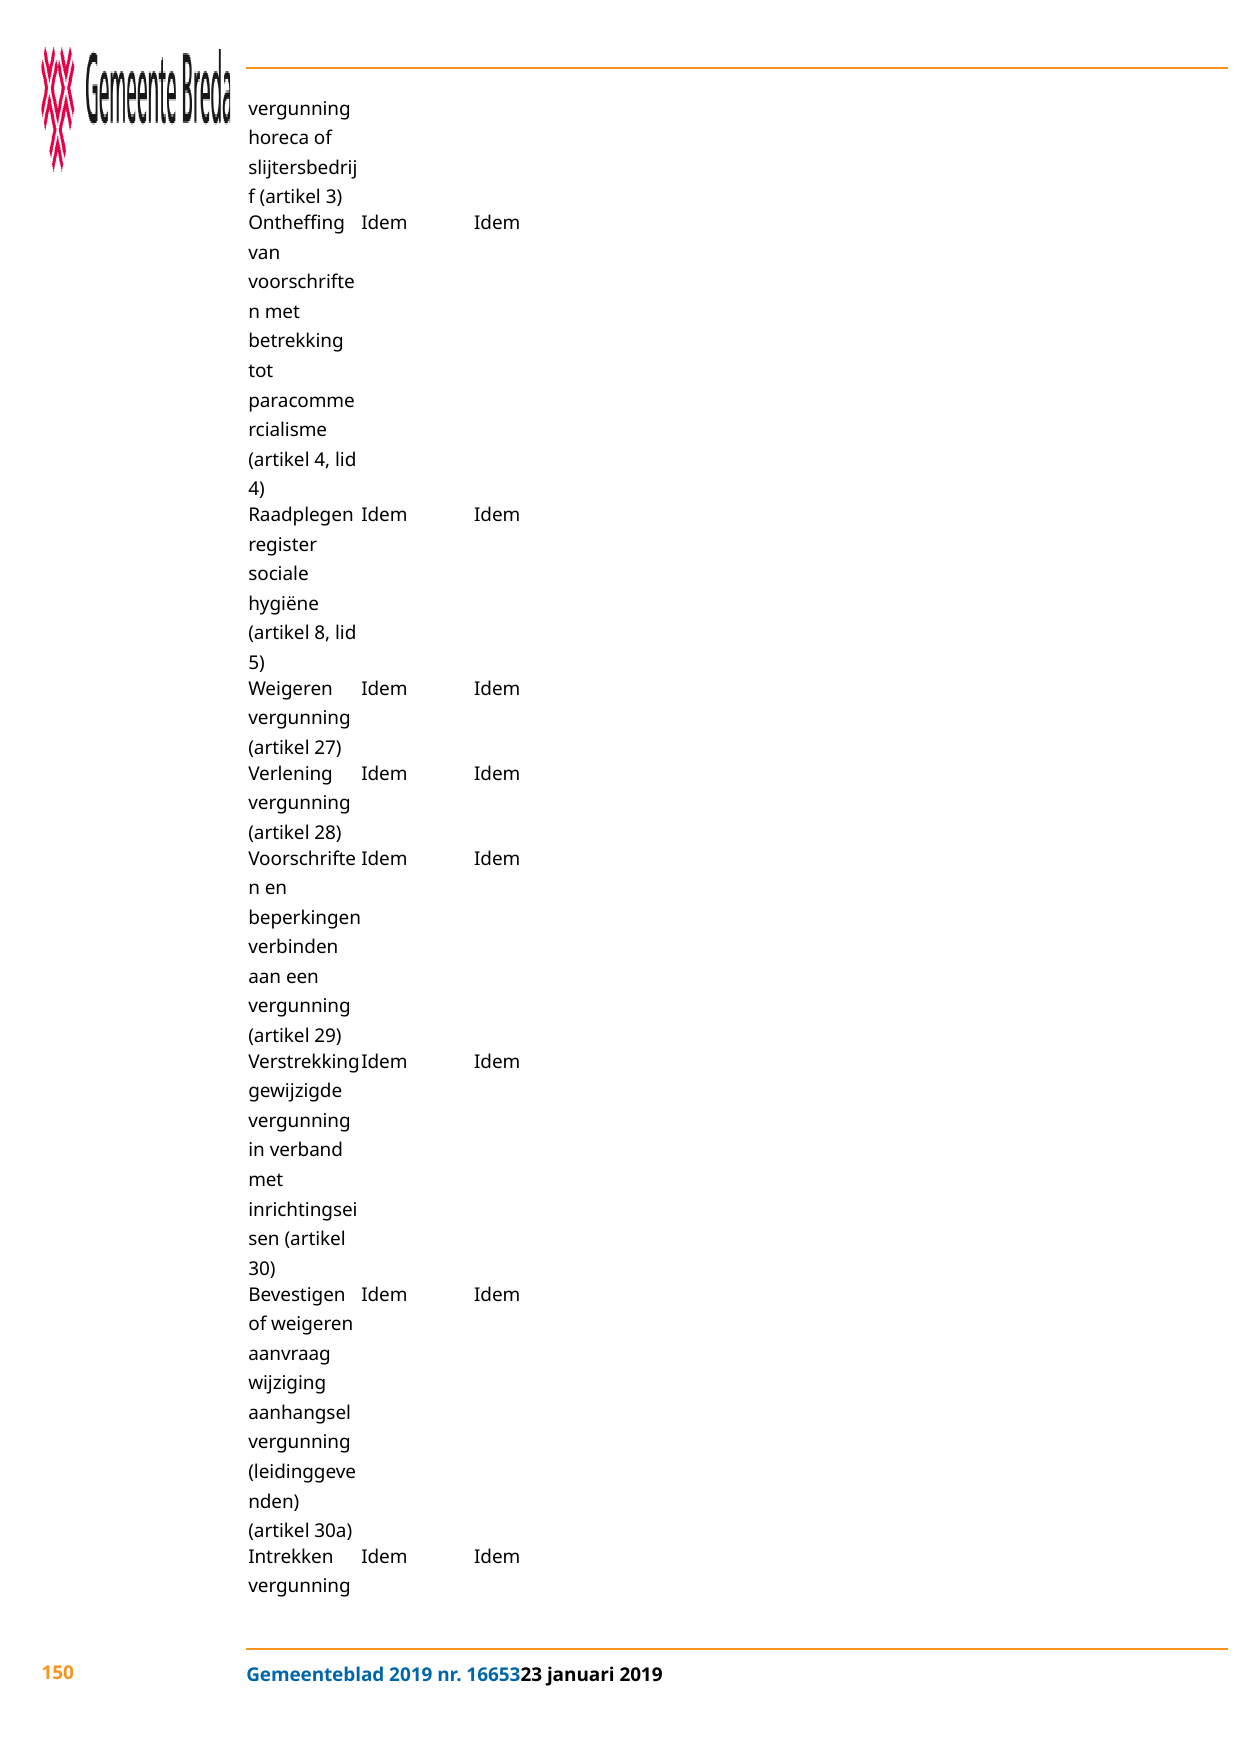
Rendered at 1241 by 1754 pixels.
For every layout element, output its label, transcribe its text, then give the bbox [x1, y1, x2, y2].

table_cell Idem [361, 1281, 474, 1543]
table_cell Idem [361, 760, 474, 845]
table_cell Idem [474, 1048, 587, 1281]
table_cell Idem [474, 209, 587, 501]
table_cell [587, 1048, 700, 1281]
table_cell Idem [474, 501, 587, 675]
table_cell [587, 845, 700, 1048]
table_cell [587, 95, 700, 209]
table_cell Weigeren vergunning (artikel 27) [248, 675, 361, 760]
table_cell [587, 1281, 700, 1543]
table_cell [361, 95, 474, 209]
table_cell [587, 1543, 700, 1598]
table_cell Intrekken vergunning [248, 1543, 361, 1598]
table_cell Idem [361, 501, 474, 675]
table_cell [587, 209, 700, 501]
table_cell Bevestigen of weigeren aanvraag wijziging aanhangsel vergunning (leidinggevenden) (artikel 30a) [248, 1281, 361, 1543]
table_cell Idem [361, 1543, 474, 1598]
table_cell Voorschriften en beperkingen verbinden aan een vergunning (artikel 29) [248, 845, 361, 1048]
table_cell Raadplegen register sociale hygiëne (artikel 8, lid 5) [248, 501, 361, 675]
table_cell Idem [361, 1048, 474, 1281]
table_cell [587, 675, 700, 760]
table_cell Idem [474, 675, 587, 760]
table_cell [474, 95, 587, 209]
table_cell Ontheffing van voorschriften met betrekking tot paracommercialisme (artikel 4, lid 4) [248, 209, 361, 501]
table_cell Idem [474, 1281, 587, 1543]
table_cell Idem [361, 675, 474, 760]
table_cell Idem [361, 845, 474, 1048]
table_cell Idem [474, 760, 587, 845]
picture [41, 47, 231, 172]
table_cell [587, 760, 700, 845]
table_cell Verstrekking gewijzigde vergunning in verband met inrichtingseisen (artikel 30) [248, 1048, 361, 1281]
table_cell Idem [361, 209, 474, 501]
table_cell Verlening vergunning (artikel 28) [248, 760, 361, 845]
table_cell Idem [474, 845, 587, 1048]
table_cell [587, 501, 700, 675]
table_cell Idem [474, 1543, 587, 1598]
table_cell vergunning horeca of slijtersbedrijf (artikel 3) [248, 95, 361, 209]
